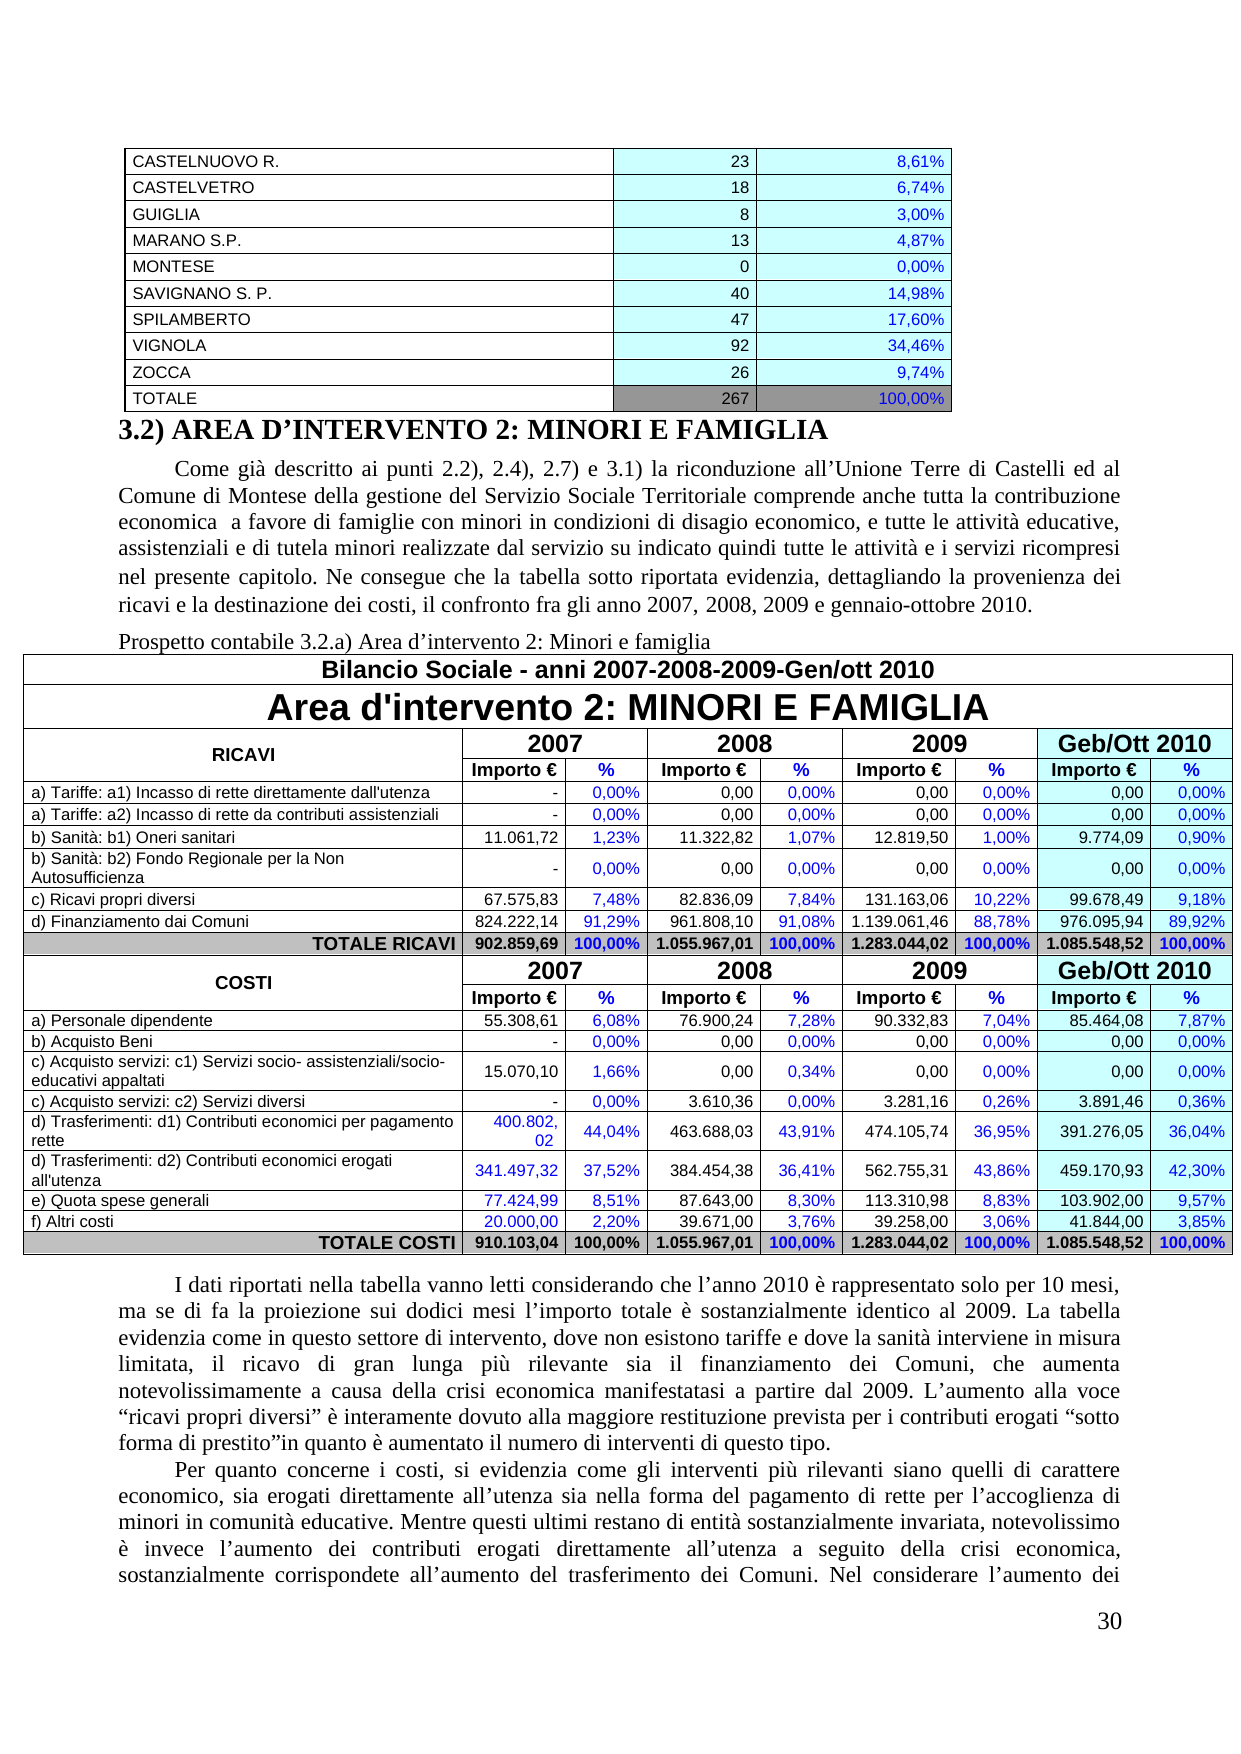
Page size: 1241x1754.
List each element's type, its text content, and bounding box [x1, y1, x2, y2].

table_cell 103.902,00 [1038, 1191, 1150, 1210]
table_cell 91,29% [566, 911, 647, 932]
table_cell 34,46% [757, 333, 951, 358]
table_cell 0,26% [956, 1091, 1037, 1111]
table_cell 8,51% [566, 1191, 647, 1210]
table_cell 0,00 [1038, 804, 1150, 825]
table_cell COSTI [24, 956, 462, 1009]
table_cell 1.055.967,01 [648, 1232, 760, 1253]
table_cell 6,08% [566, 1011, 647, 1030]
table_cell 88,78% [956, 911, 1037, 932]
table_cell 0,00% [757, 254, 951, 279]
table_cell d) Trasferimenti: d1) Contributi economici per pagamento rette [24, 1112, 462, 1150]
table_cell 463.688,03 [648, 1112, 760, 1150]
table_cell 3.891,46 [1038, 1091, 1150, 1111]
table_cell 474.105,74 [843, 1112, 955, 1150]
table_cell 0,00 [648, 849, 760, 887]
table_cell % [956, 985, 1037, 1009]
table_cell 55.308,61 [463, 1011, 565, 1030]
table_cell 0,00 [843, 1031, 955, 1051]
table_cell 7,04% [956, 1011, 1037, 1030]
table_cell 3,76% [761, 1211, 842, 1231]
table_cell 91,08% [761, 911, 842, 932]
table_cell 15.070,10 [463, 1052, 565, 1090]
table_cell 0,00 [1038, 1052, 1150, 1090]
table_cell TOTALE COSTI [24, 1232, 462, 1253]
table_cell CASTELVETRO [126, 175, 613, 200]
table_cell ZOCCA [126, 360, 613, 385]
table_cell 43,91% [761, 1112, 842, 1150]
table_cell 36,41% [761, 1151, 842, 1189]
table_cell 0,00% [761, 804, 842, 825]
table_cell 100,00% [956, 1232, 1037, 1253]
table_cell 7,28% [761, 1011, 842, 1030]
table_cell 0,00% [956, 849, 1037, 887]
table_cell - [463, 849, 565, 887]
table_cell Importo € [1038, 759, 1150, 781]
table_cell 824.222,14 [463, 911, 565, 932]
table_cell 0,00 [648, 1052, 760, 1090]
table_cell GUIGLIA [126, 201, 613, 227]
table_cell a) Tariffe: a2) Incasso di rette da contributi assistenziali [24, 804, 462, 825]
table_cell 1.139.061,46 [843, 911, 955, 932]
table_cell 0,00% [1151, 804, 1232, 825]
table_cell 1.283.044,02 [843, 933, 955, 954]
table_cell 85.464,08 [1038, 1011, 1150, 1030]
table_cell 3.610,36 [648, 1091, 760, 1111]
table_cell 100,00% [757, 386, 951, 411]
table_cell 131.163,06 [843, 888, 955, 909]
table_cell 18 [614, 175, 756, 200]
table_cell 0,00% [1151, 782, 1232, 803]
table_cell d) Trasferimenti: d2) Contributi economici erogati all'utenza [24, 1151, 462, 1189]
table_cell 92 [614, 333, 756, 358]
table_cell d) Finanziamento dai Comuni [24, 911, 462, 932]
table_cell 99.678,49 [1038, 888, 1150, 909]
table_cell 82.836,09 [648, 888, 760, 909]
text 3.2) AREA D’INTERVENTO 2: MINORI E FAMIGLIA [118, 412, 1122, 446]
table_cell SAVIGNANO S. P. [126, 281, 613, 306]
table_cell - [463, 1091, 565, 1111]
text Prospetto contabile 3.2.a) Area d’intervento 2: Minori e famiglia [118, 628, 1122, 654]
table_header Bilancio Sociale - anni 2007-2008-2009-Gen/ott 2010 [24, 655, 1232, 684]
table_cell 0,00% [566, 782, 647, 803]
table_cell 9.774,09 [1038, 826, 1150, 848]
table_cell 0,00% [566, 804, 647, 825]
table_cell 0,00% [956, 1031, 1037, 1051]
table_cell 37,52% [566, 1151, 647, 1189]
table_cell 39.671,00 [648, 1211, 760, 1231]
table_cell 267 [614, 386, 756, 411]
table_cell 77.424,99 [463, 1191, 565, 1210]
table_cell b) Acquisto Beni [24, 1031, 462, 1051]
table_cell 9,74% [757, 360, 951, 385]
table_cell 8,61% [757, 149, 951, 174]
table_cell 44,04% [566, 1112, 647, 1150]
table_cell b) Sanità: b1) Oneri sanitari [24, 826, 462, 848]
table_cell Importo € [843, 759, 955, 781]
table_cell 0,00 [648, 1031, 760, 1051]
table_cell - [463, 804, 565, 825]
table_cell 40 [614, 281, 756, 306]
table_cell 0,00% [1151, 1031, 1232, 1051]
table_cell 562.755,31 [843, 1151, 955, 1189]
table_cell 1.283.044,02 [843, 1232, 955, 1253]
table_cell 4,87% [757, 228, 951, 253]
table_cell 976.095,94 [1038, 911, 1150, 932]
table_cell 391.276,05 [1038, 1112, 1150, 1150]
table_cell 8,30% [761, 1191, 842, 1210]
table_cell 961.808,10 [648, 911, 760, 932]
table_cell 90.332,83 [843, 1011, 955, 1030]
table_cell - [463, 1031, 565, 1051]
table_cell Importo € [463, 759, 565, 781]
table_cell 0,00 [1038, 1031, 1150, 1051]
table_cell 0,00% [566, 1091, 647, 1111]
table_cell MARANO S.P. [126, 228, 613, 253]
table_cell 902.859,69 [463, 933, 565, 954]
table_cell % [761, 985, 842, 1009]
table_cell 17,60% [757, 307, 951, 332]
table_cell 67.575,83 [463, 888, 565, 909]
table_cell Importo € [463, 985, 565, 1009]
table_cell 11.061,72 [463, 826, 565, 848]
text Per quanto concerne i costi, si evidenzia come gli interventi più rilevanti siano quelli di carattere economico, sia erogati direttamente all’utenza sia nella forma del pagamento di rette per l’accoglienza di minori in comunità educative. Mentre questi ultimi restano di entità sostanzialmente invariata, notevolissimo è invece l’aumento dei contributi erogati direttamente all’utenza a seguito della crisi economica, sostanzialmente corrispondete all’aumento del trasferimento dei Comuni. Nel considerare l’aumento dei [118, 1456, 1122, 1587]
table_cell 2,20% [566, 1211, 647, 1231]
table_cell 1,00% [956, 826, 1037, 848]
table_cell 89,92% [1151, 911, 1232, 932]
table_cell 8 [614, 201, 756, 227]
table_cell 1.085.548,52 [1038, 933, 1150, 954]
table_cell 1.055.967,01 [648, 933, 760, 954]
table_cell 14,98% [757, 281, 951, 306]
table_cell 0,00 [843, 849, 955, 887]
table_cell a) Personale dipendente [24, 1011, 462, 1030]
table_cell % [1151, 759, 1232, 781]
table_cell 0,00% [956, 782, 1037, 803]
table_cell 26 [614, 360, 756, 385]
table_cell 0,90% [1151, 826, 1232, 848]
table_cell 341.497,32 [463, 1151, 565, 1189]
table_cell 87.643,00 [648, 1191, 760, 1210]
table_cell 100,00% [1151, 1232, 1232, 1253]
table_cell 2009 [843, 729, 1037, 758]
table_cell 1,23% [566, 826, 647, 848]
table_cell 0,00% [761, 782, 842, 803]
table_cell 11.322,82 [648, 826, 760, 848]
table_cell 100,00% [566, 1232, 647, 1253]
text Come già descritto ai punti 2.2), 2.4), 2.7) e 3.1) la riconduzione all’Unione Terre di Castelli ed al Comune di Montese della gestione del Servizio Sociale Territoriale comprende anche tutta la contribuzione economica a favore di famiglie con minori in condizioni di disagio economico, e tutte le attività educative, assistenziali e di tutela minori realizzate dal servizio su indicato quindi tutte le attività e i servizi ricompresi nel presente capitolo. Ne consegue che la tabella sotto riportata evidenzia, dettagliando la provenienza dei ricavi e la destinazione dei costi, il confronto fra gli anno 2007, 2008, 2009 e gennaio-ottobre 2010. [118, 455, 1122, 618]
table_cell 1,07% [761, 826, 842, 848]
table_cell 9,18% [1151, 888, 1232, 909]
table_cell 0,00% [761, 1091, 842, 1111]
table_cell 13 [614, 228, 756, 253]
table_cell % [566, 759, 647, 781]
table_cell 43,86% [956, 1151, 1037, 1189]
table_cell 0,00 [843, 804, 955, 825]
table_cell 6,74% [757, 175, 951, 200]
table_cell 23 [614, 149, 756, 174]
table_cell 0,00% [761, 849, 842, 887]
table_cell 0,00 [1038, 849, 1150, 887]
table_cell 100,00% [1151, 933, 1232, 954]
table_cell f) Altri costi [24, 1211, 462, 1231]
table_cell 0,00% [1151, 1052, 1232, 1090]
table_cell 20.000,00 [463, 1211, 565, 1231]
table_cell - [463, 782, 565, 803]
table_cell 0,00% [566, 1031, 647, 1051]
table_cell RICAVI [24, 729, 462, 781]
table_cell 0,00% [956, 804, 1037, 825]
table_cell 2009 [843, 956, 1037, 984]
table_cell 100,00% [761, 933, 842, 954]
table_cell 0,00 [648, 804, 760, 825]
table_cell 1,66% [566, 1052, 647, 1090]
table_cell 1.085.548,52 [1038, 1232, 1150, 1253]
table_cell % [1151, 985, 1232, 1009]
table_cell 384.454,38 [648, 1151, 760, 1189]
table_cell 39.258,00 [843, 1211, 955, 1231]
table_cell 2008 [648, 729, 842, 758]
table_cell 0,00 [843, 1052, 955, 1090]
table_cell 0 [614, 254, 756, 279]
table_cell 100,00% [956, 933, 1037, 954]
table_cell VIGNOLA [126, 333, 613, 358]
table_cell Importo € [648, 985, 760, 1009]
table_cell TOTALE RICAVI [24, 933, 462, 954]
table_cell 3,06% [956, 1211, 1037, 1231]
table_cell e) Quota spese generali [24, 1191, 462, 1210]
table_cell 0,36% [1151, 1091, 1232, 1111]
table_cell % [566, 985, 647, 1009]
table_cell 12.819,50 [843, 826, 955, 848]
table_cell 910.103,04 [463, 1232, 565, 1253]
table_cell 7,84% [761, 888, 842, 909]
table_cell 10,22% [956, 888, 1037, 909]
table_cell Area d'intervento 2: MINORI E FAMIGLIA [24, 685, 1232, 728]
table_cell MONTESE [126, 254, 613, 279]
table_cell 0,34% [761, 1052, 842, 1090]
table_cell 36,95% [956, 1112, 1037, 1150]
table_cell Geb/Ott 2010 [1038, 729, 1232, 758]
table_cell % [956, 759, 1037, 781]
table_cell 8,83% [956, 1191, 1037, 1210]
table_cell 0,00% [761, 1031, 842, 1051]
table_cell 36,04% [1151, 1112, 1232, 1150]
table_cell 76.900,24 [648, 1011, 760, 1030]
table_cell 0,00% [956, 1052, 1037, 1090]
table_cell 3.281,16 [843, 1091, 955, 1111]
table_cell 100,00% [761, 1232, 842, 1253]
table_cell 41.844,00 [1038, 1211, 1150, 1231]
table_cell 113.310,98 [843, 1191, 955, 1210]
table_cell 47 [614, 307, 756, 332]
table_cell Importo € [843, 985, 955, 1009]
table_cell 3,85% [1151, 1211, 1232, 1231]
table_cell 0,00% [1151, 849, 1232, 887]
table_cell 2007 [463, 729, 647, 758]
table_cell 3,00% [757, 201, 951, 227]
table_cell 2007 [463, 956, 647, 984]
table_cell c) Acquisto servizi: c2) Servizi diversi [24, 1091, 462, 1111]
table_cell 7,87% [1151, 1011, 1232, 1030]
table_cell % [761, 759, 842, 781]
table_cell 0,00 [648, 782, 760, 803]
table_cell 42,30% [1151, 1151, 1232, 1189]
table_cell Importo € [1038, 985, 1150, 1009]
table_cell b) Sanità: b2) Fondo Regionale per la Non Autosufficienza [24, 849, 462, 887]
table_cell SPILAMBERTO [126, 307, 613, 332]
table_cell TOTALE [126, 386, 613, 411]
table_cell Geb/Ott 2010 [1038, 956, 1232, 984]
table_cell 400.802,02 [463, 1112, 565, 1150]
table_cell 2008 [648, 956, 842, 984]
table_cell 0,00 [1038, 782, 1150, 803]
table_cell 0,00% [566, 849, 647, 887]
text I dati riportati nella tabella vanno letti considerando che l’anno 2010 è rappresentato solo per 10 mesi, ma se di fa la proiezione sui dodici mesi l’importo totale è sostanzialmente identico al 2009. La tabella evidenzia come in questo settore di intervento, dove non esistono tariffe e dove la sanità interviene in misura limitata, il ricavo di gran lunga più rilevante sia il finanziamento dei Comuni, che aumenta notevolissimamente a causa della crisi economica manifestatasi a partire dal 2009. L’aumento alla voce “ricavi propri diversi” è interamente dovuto alla maggiore restituzione prevista per i contributi erogati “sotto forma di prestito”in quanto è aumentato il numero di interventi di questo tipo. [118, 1271, 1122, 1456]
table_cell Importo € [648, 759, 760, 781]
table_cell 0,00 [843, 782, 955, 803]
table_cell c) Acquisto servizi: c1) Servizi socio- assistenziali/socio-educativi appaltati [24, 1052, 462, 1090]
table_cell 100,00% [566, 933, 647, 954]
table_cell a) Tariffe: a1) Incasso di rette direttamente dall'utenza [24, 782, 462, 803]
table_cell 9,57% [1151, 1191, 1232, 1210]
table_cell c) Ricavi propri diversi [24, 888, 462, 909]
table_cell 7,48% [566, 888, 647, 909]
table_cell 459.170,93 [1038, 1151, 1150, 1189]
table_cell CASTELNUOVO R. [126, 149, 613, 174]
